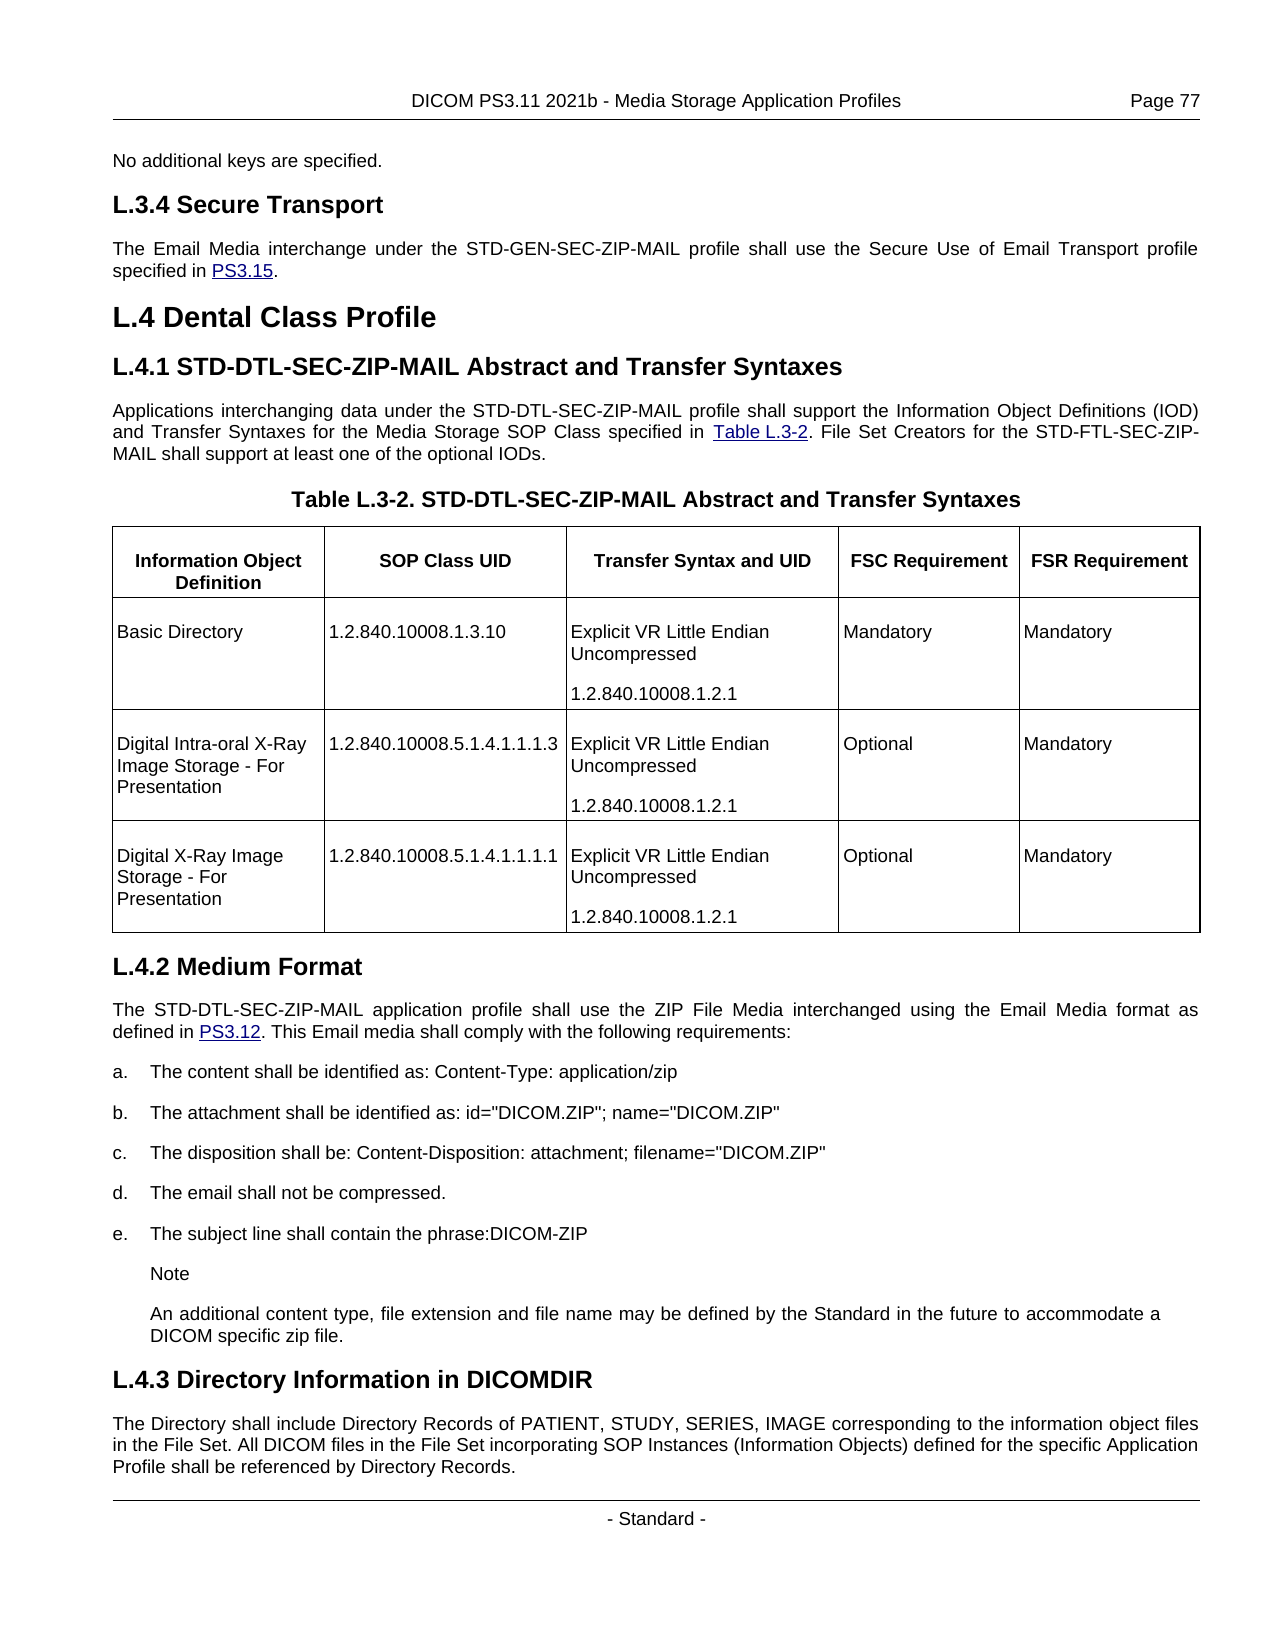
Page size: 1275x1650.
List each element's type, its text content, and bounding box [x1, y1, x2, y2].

text a. The content shall be identified as: Content-Type: application/zip [112, 1061, 1200, 1083]
text The Email Media interchange under the STD-GEN-SEC-ZIP-MAIL profile shall use the Secure Use of Email Transport profile specified in PS3.15. [112, 238, 1200, 281]
text L.4.1 STD-DTL-SEC-ZIP-MAIL Abstract and Transfer Syntaxes [112, 352, 1200, 381]
text Applications interchanging data under the STD-DTL-SEC-ZIP-MAIL profile shall support the Information Object Definitions (IOD) and Transfer Syntaxes for the Media Storage SOP Class specified in Table L.3-2. File Set Creators for the STD-FTL-SEC-ZIP-MAIL shall support at least one of the optional IODs. [112, 399, 1200, 464]
table_header FSC Requirement [839, 527, 1019, 597]
text The STD-DTL-SEC-ZIP-MAIL application profile shall use the ZIP File Media interchanged using the Email Media format as defined in PS3.12. This Email media shall comply with the following requirements: [112, 999, 1200, 1042]
text L.4.2 Medium Format [112, 952, 1200, 981]
table_cell Mandatory [1020, 710, 1199, 820]
table_cell Explicit VR Little Endian Uncompressed 1.2.840.10008.1.2.1 [567, 710, 838, 820]
text d. The email shall not be compressed. [112, 1182, 1200, 1204]
table_cell Mandatory [1020, 598, 1199, 709]
table_header Transfer Syntax and UID [567, 527, 838, 597]
table_cell Mandatory [1020, 821, 1199, 932]
table_cell Optional [839, 821, 1019, 932]
text L.4.3 Directory Information in DICOMDIR [112, 1365, 1200, 1394]
table_cell Mandatory [839, 598, 1019, 709]
text e. The subject line shall contain the phrase:DICOM-ZIP [112, 1222, 1200, 1244]
table_cell 1.2.840.10008.5.1.4.1.1.1.1 [325, 821, 566, 932]
text No additional keys are specified. [112, 150, 1200, 172]
table_header SOP Class UID [325, 527, 566, 597]
table_cell Digital Intra-oral X-Ray Image Storage - For Presentation [113, 710, 324, 820]
text An additional content type, file extension and file name may be defined by the Standard in the future to accommodate a DICOM specific zip file. [150, 1303, 1162, 1346]
text b. The attachment shall be identified as: id="DICOM.ZIP"; name="DICOM.ZIP" [112, 1101, 1200, 1123]
text c. The disposition shall be: Content-Disposition: attachment; filename="DICOM.ZIP" [112, 1142, 1200, 1163]
table_cell Explicit VR Little Endian Uncompressed 1.2.840.10008.1.2.1 [567, 598, 838, 709]
text L.4 Dental Class Profile [112, 300, 1200, 333]
text Table L.3-2. STD-DTL-SEC-ZIP-MAIL Abstract and Transfer Syntaxes [112, 487, 1200, 512]
table_cell 1.2.840.10008.1.3.10 [325, 598, 566, 709]
table_cell Basic Directory [113, 598, 324, 709]
text Note [150, 1263, 1162, 1284]
text L.3.4 Secure Transport [112, 190, 1200, 219]
table_cell Digital X-Ray Image Storage - For Presentation [113, 821, 324, 932]
table_cell 1.2.840.10008.5.1.4.1.1.1.3 [325, 710, 566, 820]
table_header Information Object Definition [113, 527, 324, 597]
text The Directory shall include Directory Records of PATIENT, STUDY, SERIES, IMAGE corresponding to the information object files in the File Set. All DICOM files in the File Set incorporating SOP Instances (Information Objects) defined for the specific Application Profile shall be referenced by Directory Records. [112, 1412, 1200, 1477]
table_cell Explicit VR Little Endian Uncompressed 1.2.840.10008.1.2.1 [567, 821, 838, 932]
table_header FSR Requirement [1020, 527, 1199, 597]
table_cell Optional [839, 710, 1019, 820]
